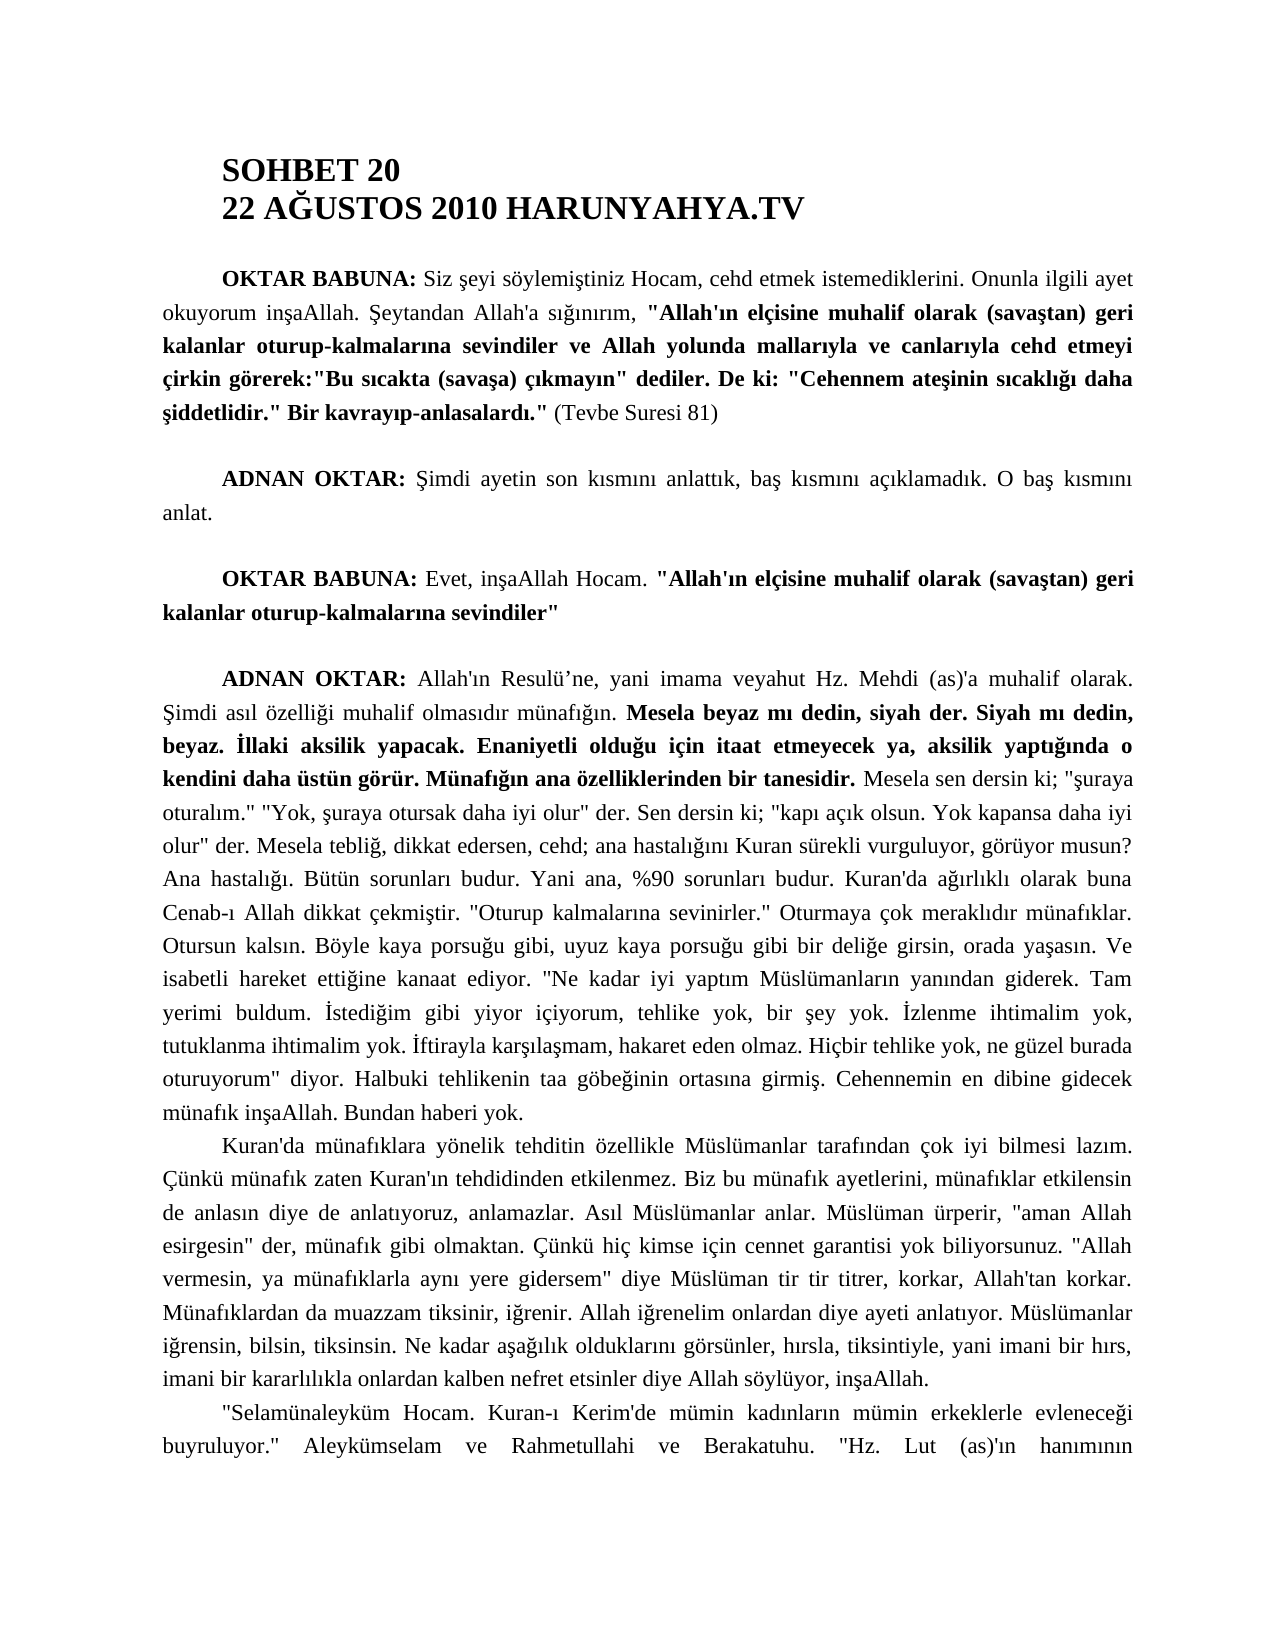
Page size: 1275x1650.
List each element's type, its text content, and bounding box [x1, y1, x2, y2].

text OKTAR BABUNA: Siz şeyi söylemiştiniz Hocam, cehd etmek istemediklerini. Onunla ilgili ayet okuyorum inşaAllah. Şeytandan Allah'a sığınırım, "Allah'ın elçisine muhalif olarak (savaştan) geri kalanlar oturup-kalmalarına sevindiler ve Allah yolunda mallarıyla ve canlarıyla cehd etmeyi çirkin görerek:"Bu sıcakta (savaşa) çıkmayın" dediler. De ki: "Cehennem ateşinin sıcaklığı daha şiddetlidir." Bir kavrayıp-anlasalardı." (Tevbe Suresi 81) [162, 260, 1134, 427]
text ADNAN OKTAR: Allah'ın Resulü’ne, yani imama veyahut Hz. Mehdi (as)'a muhalif olarak. Şimdi asıl özelliği muhalif olmasıdır münafığın. Mesela beyaz mı dedin, siyah der. Siyah mı dedin, beyaz. İllaki aksilik yapacak. Enaniyetli olduğu için itaat etmeyecek ya, aksilik yaptığında o kendini daha üstün görür. Münafığın ana özelliklerinden bir tanesidir. Mesela sen dersin ki; "şuraya oturalım." "Yok, şuraya otursak daha iyi olur" der. Sen dersin ki; "kapı açık olsun. Yok kapansa daha iyi olur" der. Mesela tebliğ, dikkat edersen, cehd; ana hastalığını Kuran sürekli vurguluyor, görüyor musun? Ana hastalığı. Bütün sorunları budur. Yani ana, %90 sorunları budur. Kuran'da ağırlıklı olarak buna Cenab-ı Allah dikkat çekmiştir. "Oturup kalmalarına sevinirler." Oturmaya çok meraklıdır münafıklar. Otursun kalsın. Böyle kaya porsuğu gibi, uyuz kaya porsuğu gibi bir deliğe girsin, orada yaşasın. Ve isabetli hareket ettiğine kanaat ediyor. "Ne kadar iyi yaptım Müslümanların yanından giderek. Tam yerimi buldum. İstediğim gibi yiyor içiyorum, tehlike yok, bir şey yok. İzlenme ihtimalim yok, tutuklanma ihtimalim yok. İftirayla karşılaşmam, hakaret eden olmaz. Hiçbir tehlike yok, ne güzel burada oturuyorum" diyor. Halbuki tehlikenin taa göbeğinin ortasına girmiş. Cehennemin en dibine gidecek münafık inşaAllah. Bundan haberi yok. [162, 660, 1134, 1127]
subtitle SOHBET 20 [162, 150, 1134, 188]
text "Selamünaleyküm Hocam. Kuran-ı Kerim'de mümin kadınların mümin erkeklerle evleneceği buyruluyor." Aleykümselam ve Rahmetullahi ve Berakatuhu. "Hz. Lut (as)'ın hanımının [162, 1393, 1134, 1460]
text Kuran'da münafıklara yönelik tehditin özellikle Müslümanlar tarafından çok iyi bilmesi lazım. Çünkü münafık zaten Kuran'ın tehdidinden etkilenmez. Biz bu münafık ayetlerini, münafıklar etkilensin de anlasın diye de anlatıyoruz, anlamazlar. Asıl Müslümanlar anlar. Müslüman ürperir, "aman Allah esirgesin" der, münafık gibi olmaktan. Çünkü hiç kimse için cennet garantisi yok biliyorsunuz. "Allah vermesin, ya münafıklarla aynı yere gidersem" diye Müslüman tir tir titrer, korkar, Allah'tan korkar. Münafıklardan da muazzam tiksinir, iğrenir. Allah iğrenelim onlardan diye ayeti anlatıyor. Müslümanlar iğrensin, bilsin, tiksinsin. Ne kadar aşağılık olduklarını görsünler, hırsla, tiksintiyle, yani imani bir hırs, imani bir kararlılıkla onlardan kalben nefret etsinler diye Allah söylüyor, inşaAllah. [162, 1127, 1134, 1393]
subtitle 22 AĞUSTOS 2010 HARUNYAHYA.TV [162, 188, 1134, 227]
text OKTAR BABUNA: Evet, inşaAllah Hocam. "Allah'ın elçisine muhalif olarak (savaştan) geri kalanlar oturup-kalmalarına sevindiler" [162, 560, 1134, 627]
text ADNAN OKTAR: Şimdi ayetin son kısmını anlattık, baş kısmını açıklamadık. O baş kısmını anlat. [162, 460, 1134, 527]
